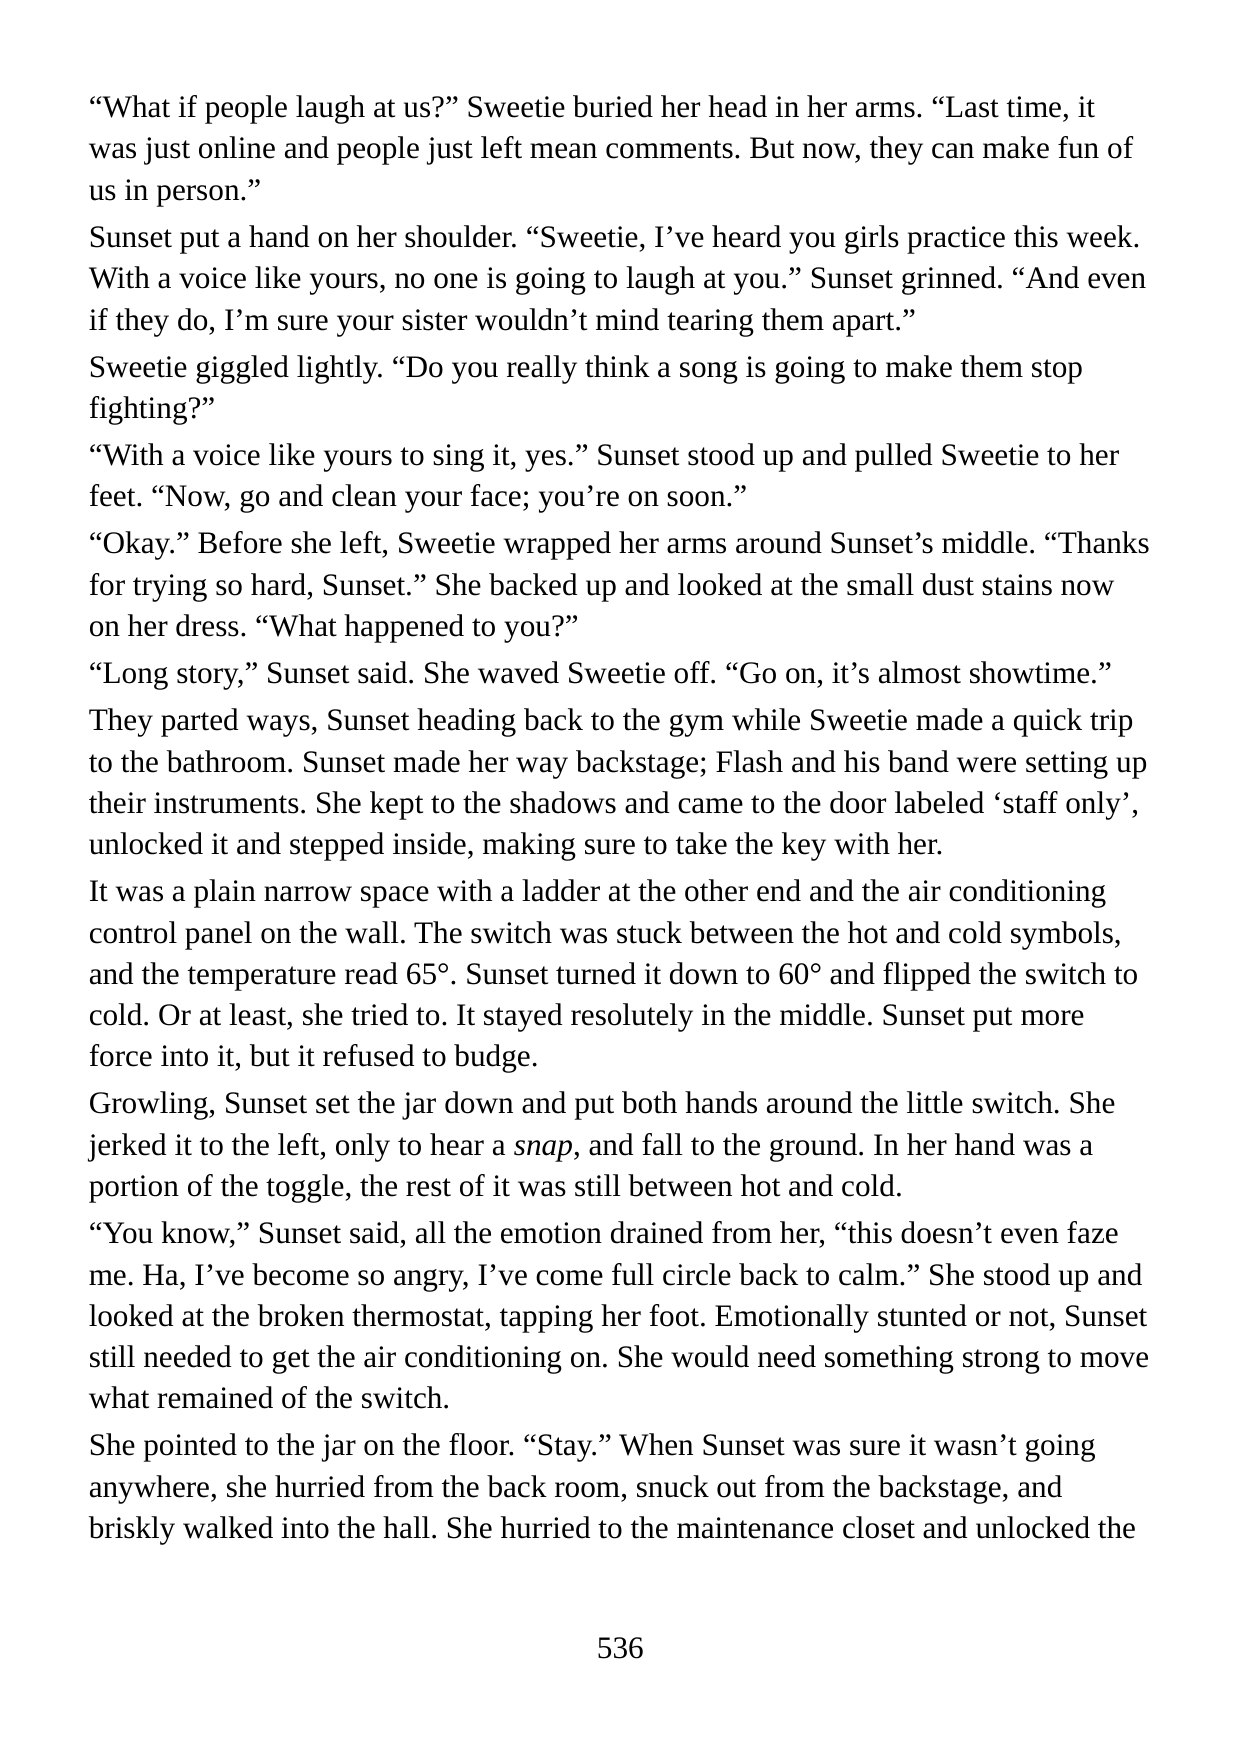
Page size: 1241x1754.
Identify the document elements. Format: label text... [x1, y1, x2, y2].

text Sunset put a hand on her shoulder. “Sweetie, I’ve heard you girls practice this week. With a voice like yours, no one is going to laugh at you.” Sunset grinned. “And even if they do, I’m sure your sister wouldn’t mind tearing them apart.” [88, 218, 1152, 337]
text “Okay.” Before she left, Sweetie wrapped her arms around Sunset’s middle. “Thanks for trying so hard, Sunset.” She backed up and looked at the small dust stains now on her dress. “What happened to you?” [88, 525, 1152, 643]
text “With a voice like yours to sing it, yes.” Sunset stood up and pulled Sweetie to her feet. “Now, go and clean your face; you’re on soon.” [88, 436, 1152, 513]
text “You know,” Sunset said, all the emotion drained from her, “this doesn’t even faze me. Ha, I’ve become so angry, I’ve come full circle back to calm.” She stood up and looked at the broken thermostat, tapping her foot. Emotionally stunted or not, Sunset still needed to get the air conditioning on. She would need something strong to move what remained of the switch. [88, 1214, 1152, 1415]
text “Long story,” Sunset said. She waved Sweetie off. “Go on, it’s almost showtime.” [88, 654, 1152, 690]
text She pointed to the jar on the floor. “Stay.” When Sunset was sure it wasn’t going anywhere, she hurried from the back room, snuck out from the backstage, and briskly walked into the hall. She hurried to the maintenance closet and unlocked the [88, 1427, 1152, 1545]
text Growling, Sunset set the jar down and put both hands around the little switch. She jerked it to the left, only to hear a snap, and fall to the ground. In her hand was a portion of the toggle, the rest of it was still between hot and cold. [88, 1085, 1152, 1203]
text It was a plain narrow space with a ladder at the other end and the air conditioning control panel on the wall. The switch was stuck between the hot and cold symbols, and the temperature read 65°. Sunset turned it down to 60° and flipped the switch to cold. Or at least, she tried to. It stayed resolutely in the middle. Sunset put more force into it, but it refused to budge. [88, 873, 1152, 1073]
text Sweetie giggled lightly. “Do you really think a song is going to make them stop fighting?” [88, 348, 1152, 425]
text They parted ways, Sunset heading back to the gym while Sweetie made a quick trip to the bathroom. Sunset made her way backstage; Flash and his band were setting up their instruments. She kept to the shadows and came to the door labeled ‘staff only’, unlocked it and stepped inside, making sure to take the key with her. [88, 702, 1152, 861]
text “What if people laugh at us?” Sweetie buried her head in her arms. “Last time, it was just online and people just left mean comments. But now, they can make fun of us in person.” [88, 88, 1152, 207]
